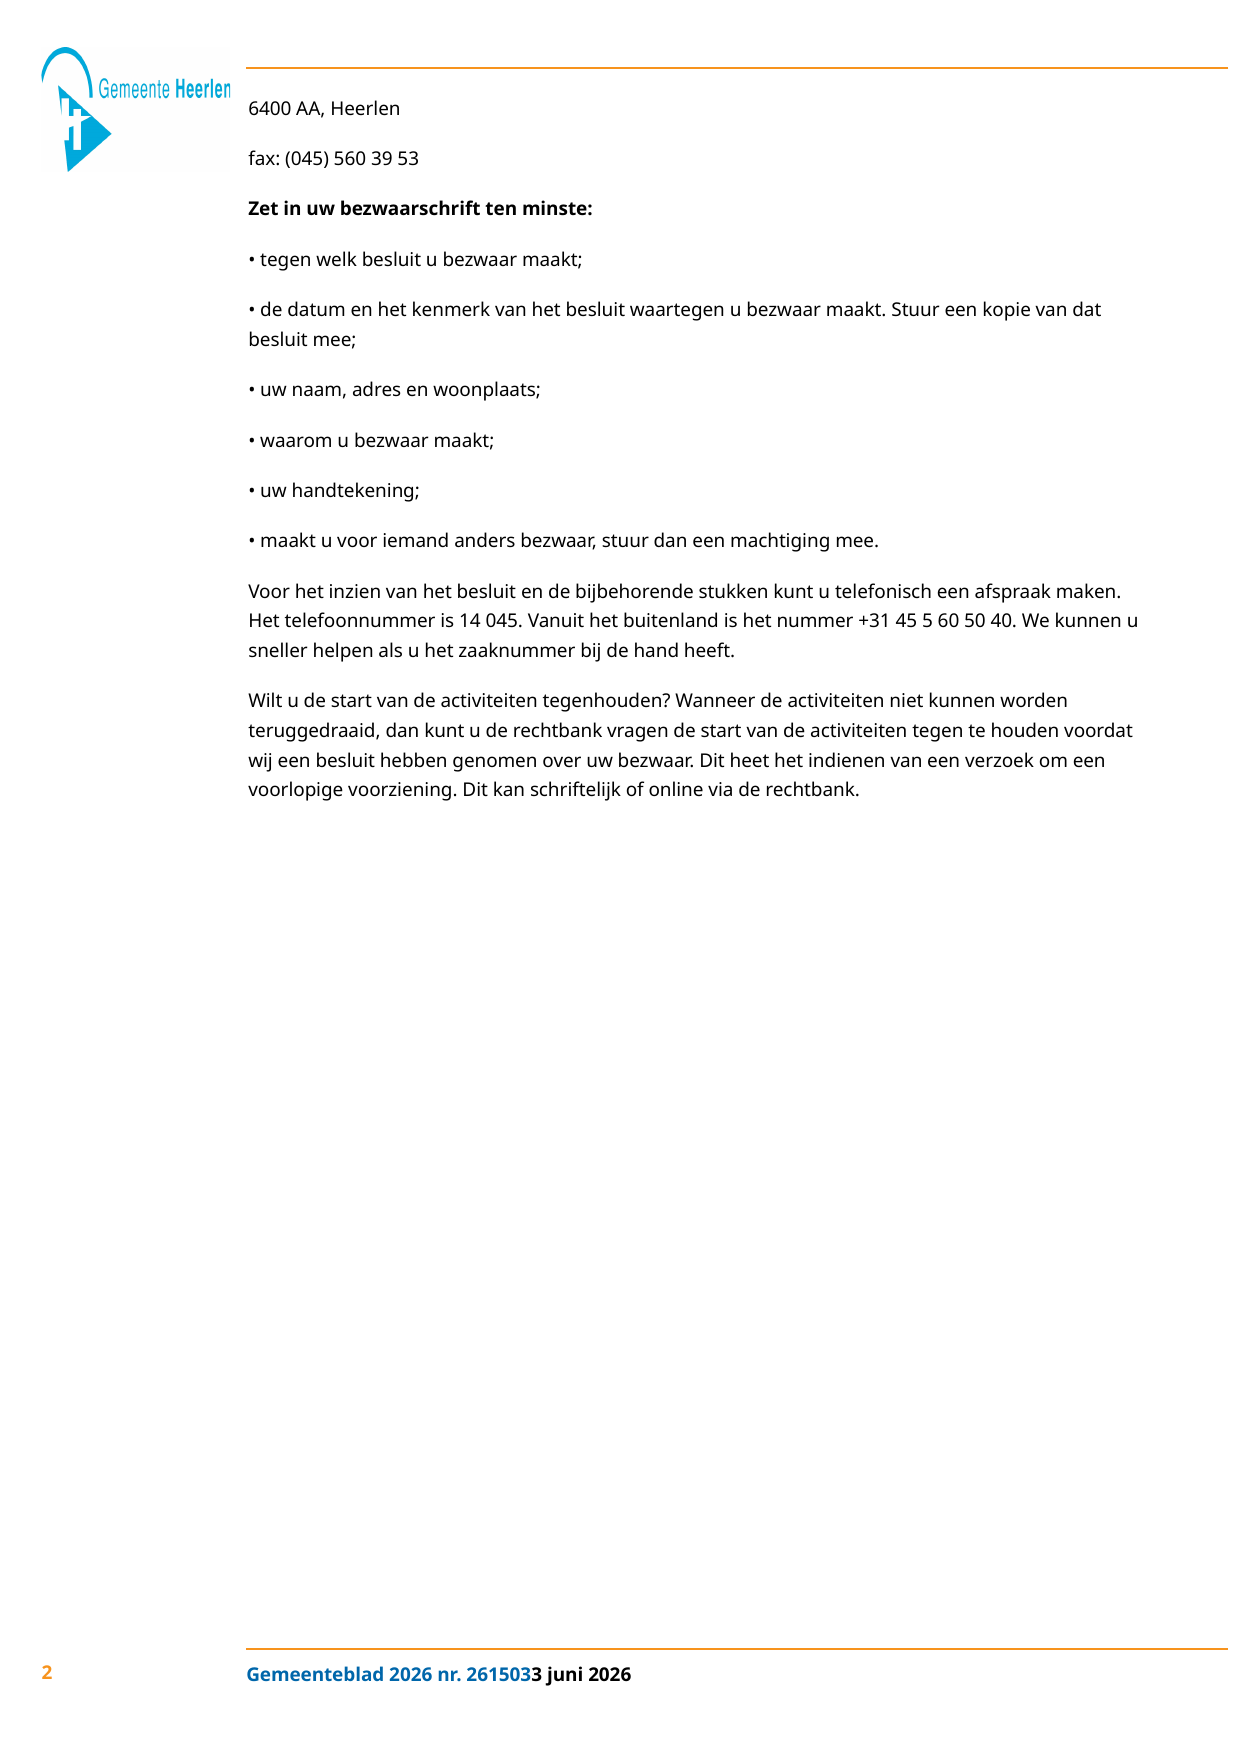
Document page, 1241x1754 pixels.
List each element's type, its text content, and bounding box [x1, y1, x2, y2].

text • uw naam, adres en woonplaats; [248, 376, 1152, 402]
text • de datum en het kenmerk van het besluit waartegen u bezwaar maakt. Stuur een kopie van dat besluit mee; [248, 296, 1152, 352]
text • waarom u bezwaar maakt; [248, 427, 1152, 453]
picture [41, 47, 59, 70]
text • maakt u voor iemand anders bezwaar, stuur dan een machtiging mee. [248, 528, 1152, 553]
text fax: (045) 560 39 53 [248, 145, 1152, 171]
text Wilt u de start van de activiteiten tegenhouden? Wanneer de activiteiten niet kunnen worden teruggedraaid, dan kunt u de rechtbank vragen de start van de activiteiten tegen te houden voordat wij een besluit hebben genomen over uw bezwaar. Dit heet het indienen van een verzoek om een voorlopige voorziening. Dit kan schriftelijk of online via de rechtbank. [248, 688, 1152, 802]
text 6400 AA, Heerlen [248, 95, 1152, 121]
text • uw handtekening; [248, 477, 1152, 503]
picture [41, 47, 231, 172]
text Zet in uw bezwaarschrift ten minste: [248, 196, 1152, 221]
text • tegen welk besluit u bezwaar maakt; [248, 246, 1152, 272]
text Voor het inzien van het besluit en de bijbehorende stukken kunt u telefonisch een afspraak maken. Het telefoonnummer is 14 045. Vanuit het buitenland is het nummer +31 45 5 60 50 40. We kunnen u sneller helpen als u het zaaknummer bij de hand heeft. [248, 578, 1152, 663]
